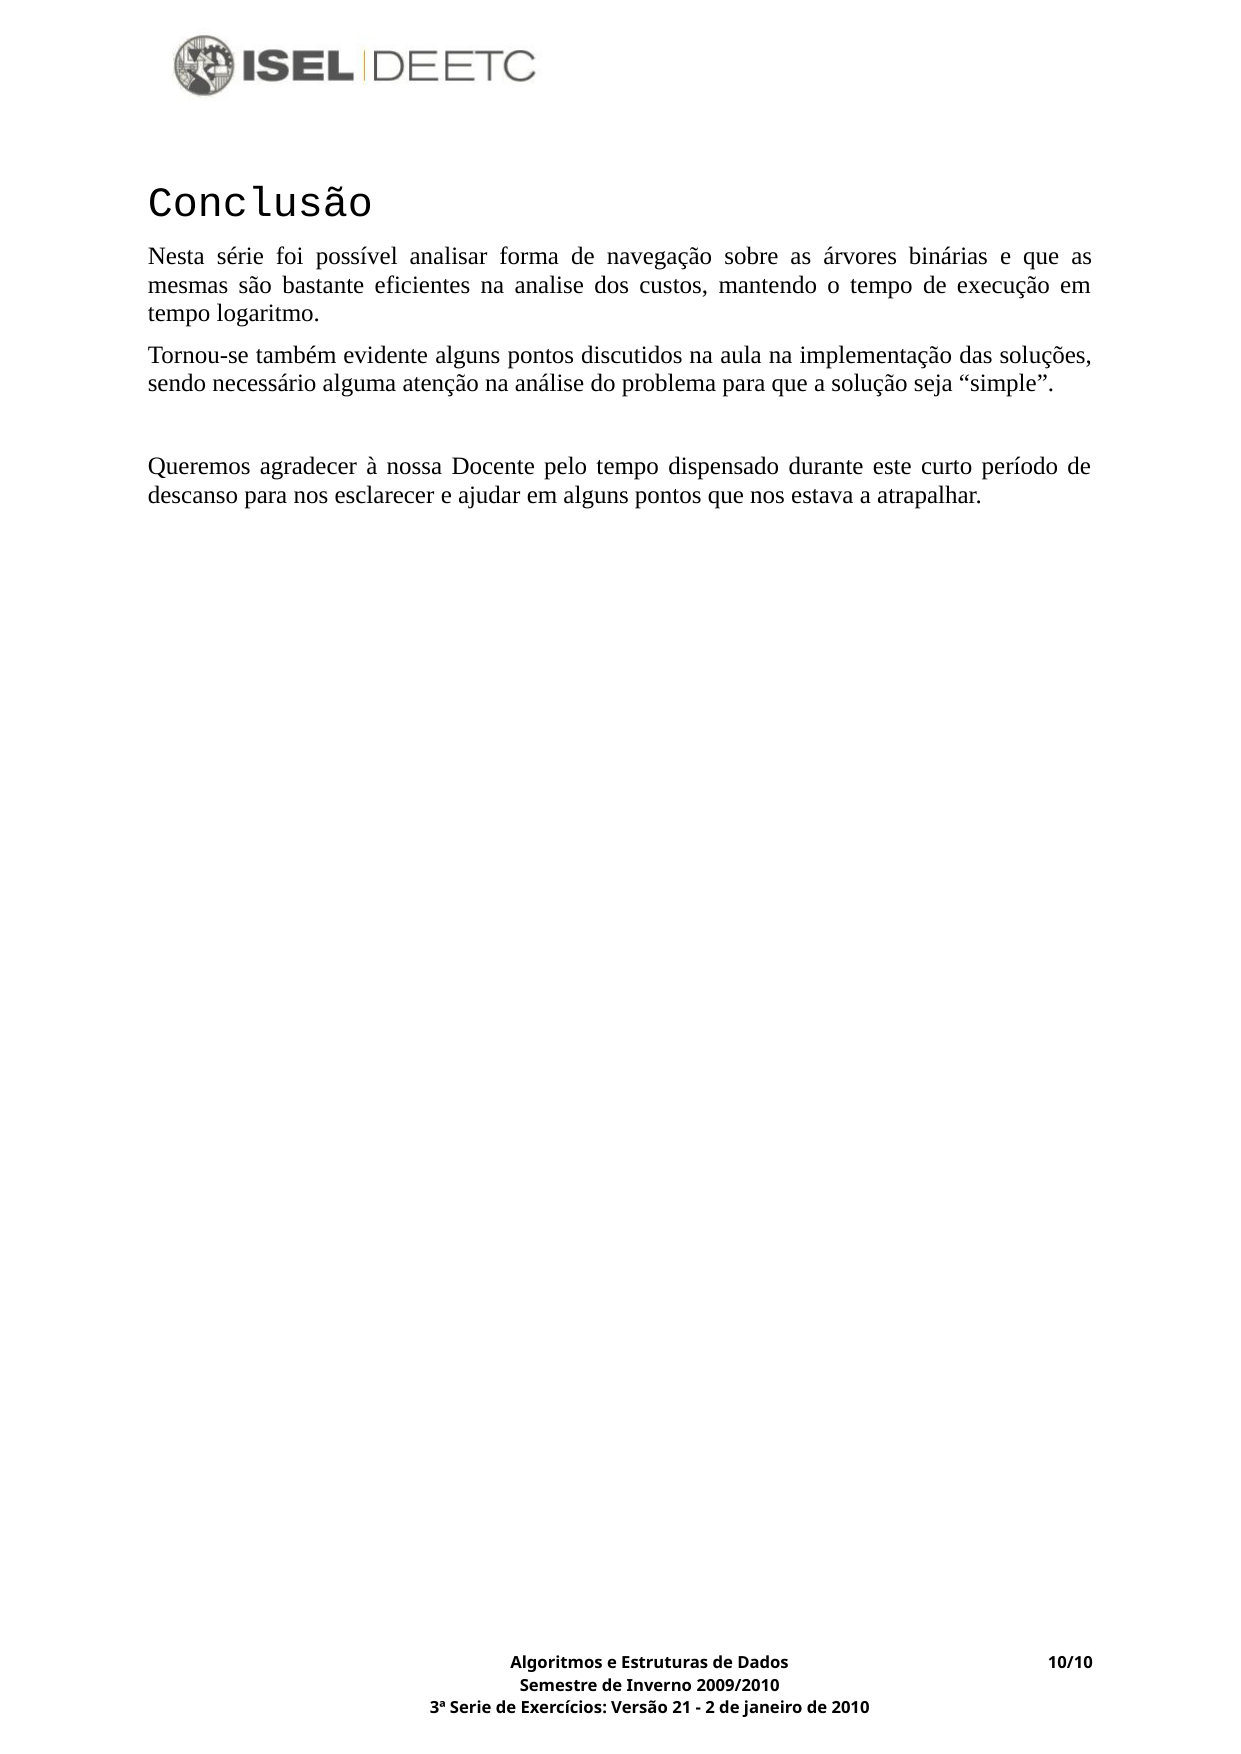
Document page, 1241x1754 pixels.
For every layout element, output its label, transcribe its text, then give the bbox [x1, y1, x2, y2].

text Tornou-se também evidente alguns pontos discutidos na aula na implementação das soluções, sendo necessário alguma atenção na análise do problema para que a solução seja “simple”. [148, 340, 1093, 397]
text Nesta série foi possível analisar forma de navegação sobre as árvores binárias e que as mesmas são bastante eficientes na analise dos custos, mantendo o tempo de execução em tempo logaritmo. [148, 241, 1093, 327]
text Queremos agradecer à nossa Docente pelo tempo dispensado durante este curto período de descanso para nos esclarecer e ajudar em alguns pontos que nos estava a atrapalhar. [148, 451, 1093, 508]
subtitle Conclusão [148, 181, 1093, 228]
picture [164, 20, 566, 121]
